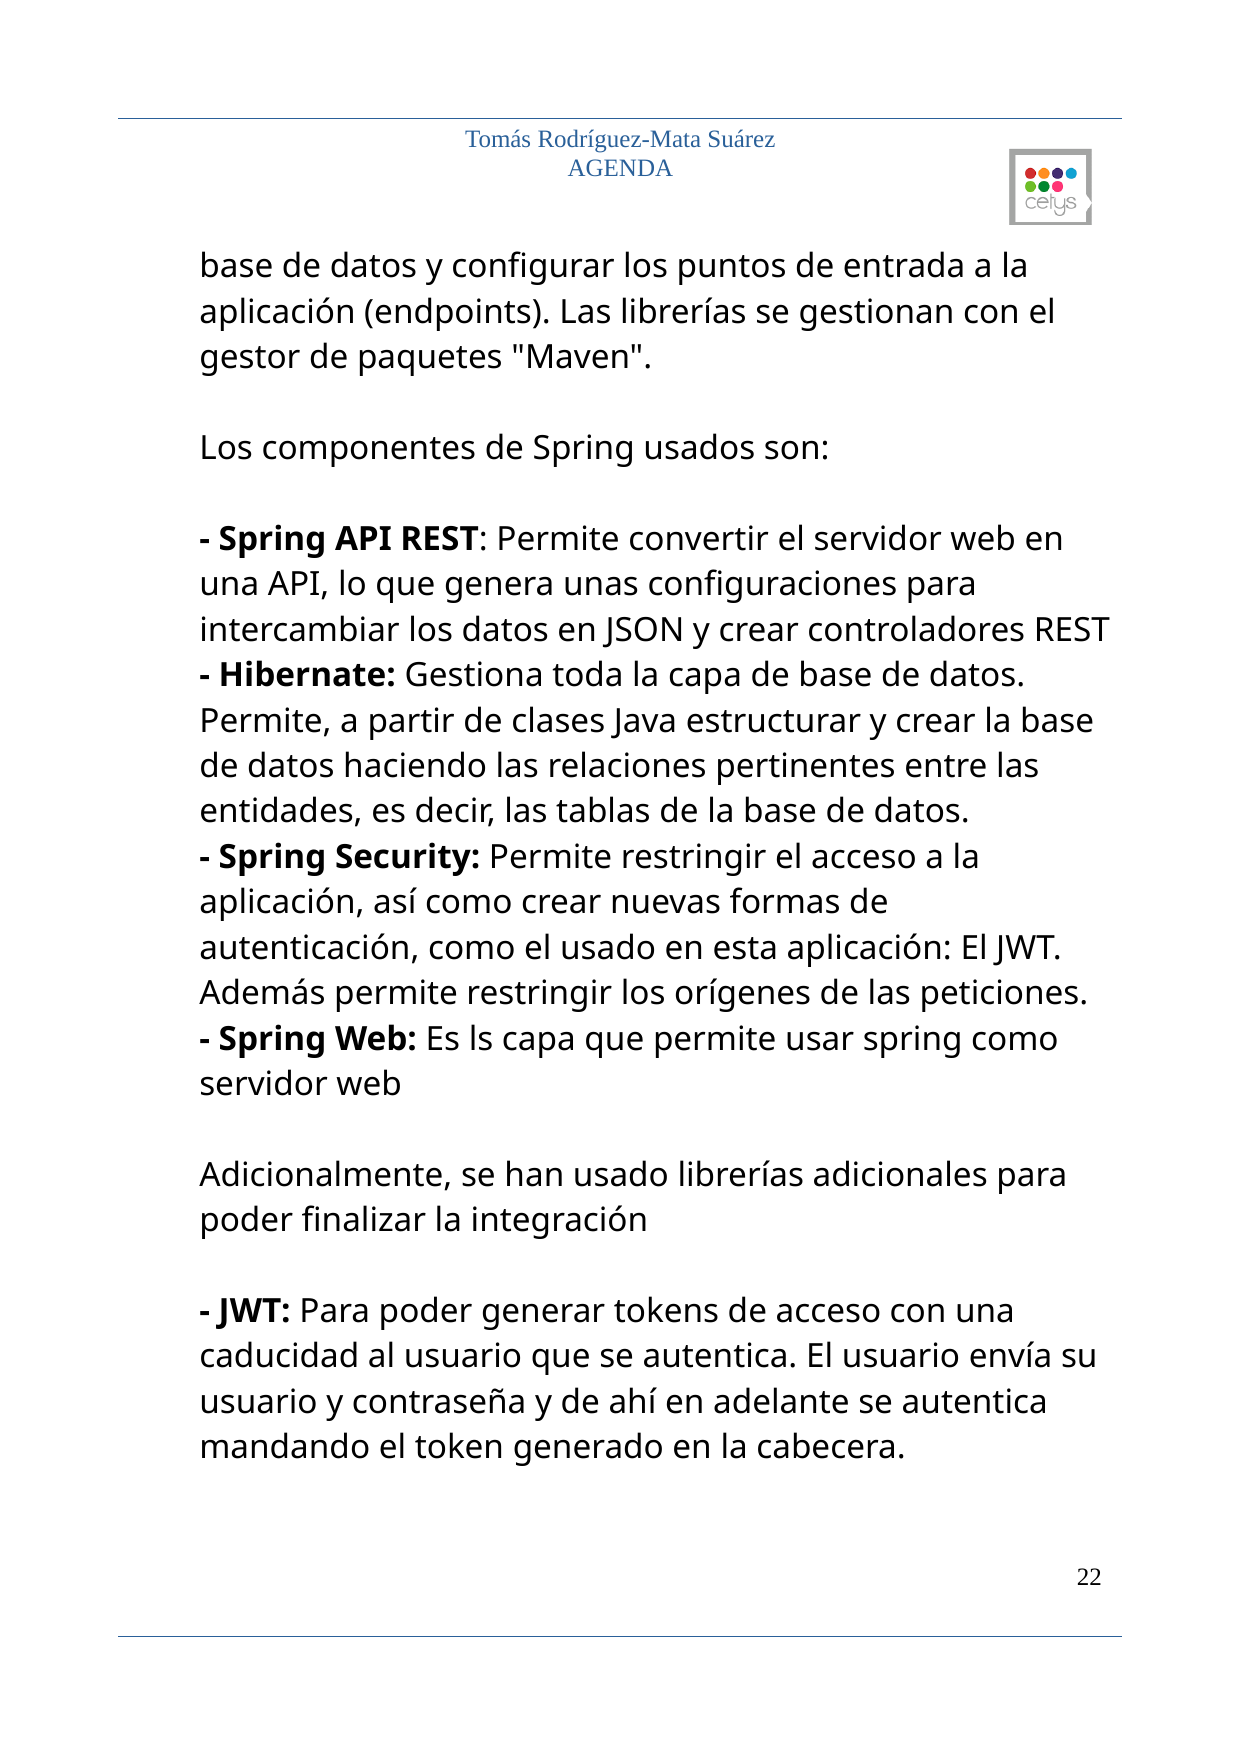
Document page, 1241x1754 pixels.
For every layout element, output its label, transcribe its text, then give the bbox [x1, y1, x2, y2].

list base de datos y configurar los puntos de entrada a la aplicación (endpoints). Las librerías se gestionan con el gestor de paquetes "Maven". Los componentes de Spring usados son: - Spring API REST: Permite convertir el servidor web en una API, lo que genera unas configuraciones para intercambiar los datos en JSON y crear controladores REST - Hibernate: Gestiona toda la capa de base de datos. Permite, a partir de clases Java estructurar y crear la base de datos haciendo las relaciones pertinentes entre las entidades, es decir, las tablas de la base de datos. - Spring Security: Permite restringir el acceso a la aplicación, así como crear nuevas formas de autenticación, como el usado en esta aplicación: El JWT. Además permite restringir los orígenes de las peticiones. - Spring Web: Es ls capa que permite usar spring como servidor web Adicionalmente, se han usado librerías adicionales para poder finalizar la integración - JWT: Para poder generar tokens de acceso con una caducidad al usuario que se autentica. El usuario envía su usuario y contraseña y de ahí en adelante se autentica mandando el token generado en la cabecera. [162, 242, 1116, 1468]
picture [986, 124, 1117, 225]
